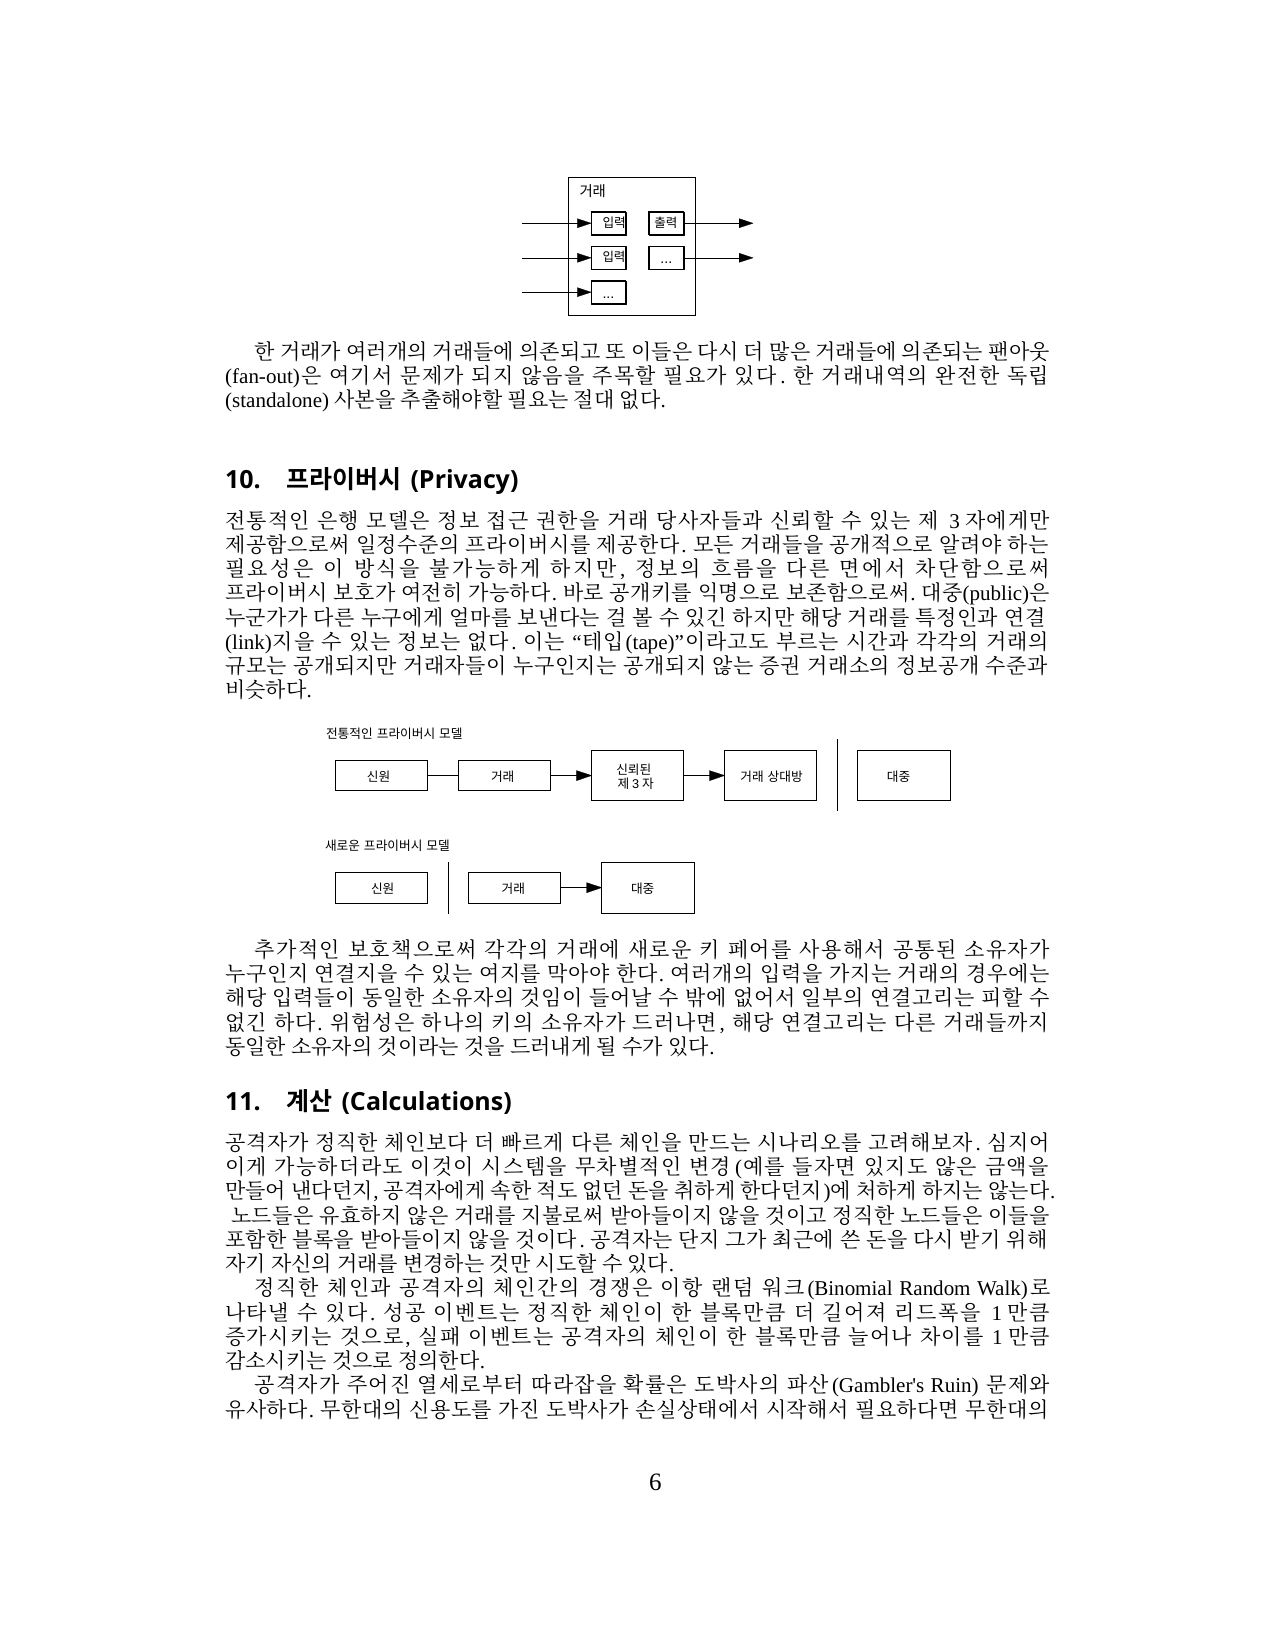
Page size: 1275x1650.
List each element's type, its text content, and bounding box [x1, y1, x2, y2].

text 정직한 체인과 공격자의 체인간의 경쟁은 이항 랜덤 워크(Binomial Random Walk)로 나타낼 수 있다. 성공 이벤트는 정직한 체인이 한 블록만큼 더 길어져 리드폭을 1만큼 증가시키는 것으로, 실패 이벤트는 공격자의 체인이 한 블록만큼 늘어나 차이를 1만큼 감소시키는 것으로 정의한다. [225, 1276, 1050, 1373]
text 공격자가 정직한 체인보다 더 빠르게 다른 체인을 만드는 시나리오를 고려해보자. 심지어 이게 가능하더라도 이것이 시스템을 무차별적인 변경(예를 들자면 있지도 않은 금액을 만들어 낸다던지, 공격자에게 속한 적도 없던 돈을 취하게 한다던지)에 처하게 하지는 않는다. 노드들은 유효하지 않은 거래를 지불로써 받아들이지 않을 것이고 정직한 노드들은 이들을 포함한 블록을 받아들이지 않을 것이다. 공격자는 단지 그가 최근에 쓴 돈을 다시 받기 위해 자기 자신의 거래를 변경하는 것만 시도할 수 있다. [225, 1131, 1050, 1276]
text 한 거래가 여러개의 거래들에 의존되고 또 이들은 다시 더 많은 거래들에 의존되는 팬아웃(fan-out)은 여기서 문제가 되지 않음을 주목할 필요가 있다. 한 거래내역의 완전한 독립(standalone) 사본을 추출해야할 필요는 절대 없다. [225, 340, 1050, 412]
subtitle 10. 프라이버시 (Privacy) [225, 462, 1050, 496]
text 전통적인 은행 모델은 정보 접근 권한을 거래 당사자들과 신뢰할 수 있는 제 3자에게만 제공함으로써 일정수준의 프라이버시를 제공한다. 모든 거래들을 공개적으로 알려야 하는 필요성은 이 방식을 불가능하게 하지만, 정보의 흐름을 다른 면에서 차단함으로써 프라이버시 보호가 여전히 가능하다. 바로 공개키를 익명으로 보존함으로써. 대중(public)은 누군가가 다른 누구에게 얼마를 보낸다는 걸 볼 수 있긴 하지만 해당 거래를 특정인과 연결(link)지을 수 있는 정보는 없다. 이는 “테입(tape)”이라고도 부르는 시간과 각각의 거래의 규모는 공개되지만 거래자들이 누구인지는 공개되지 않는 증권 거래소의 정보공개 수준과 비슷하다. [225, 508, 1050, 702]
text 공격자가 주어진 열세로부터 따라잡을 확률은 도박사의 파산(Gambler's Ruin) 문제와 유사하다. 무한대의 신용도를 가진 도박사가 손실상태에서 시작해서 필요하다면 무한대의 [225, 1373, 1050, 1422]
text 추가적인 보호책으로써 각각의 거래에 새로운 키 페어를 사용해서 공통된 소유자가 누구인지 연결지을 수 있는 여지를 막아야 한다. 여러개의 입력을 가지는 거래의 경우에는 해당 입력들이 동일한 소유자의 것임이 들어날 수 밖에 없어서 일부의 연결고리는 피할 수 없긴 하다. 위험성은 하나의 키의 소유자가 드러나면, 해당 연결고리는 다른 거래들까지 동일한 소유자의 것이라는 것을 드러내게 될 수가 있다. [225, 938, 1050, 1059]
subtitle 11. 계산 (Calculations) [225, 1084, 1050, 1118]
